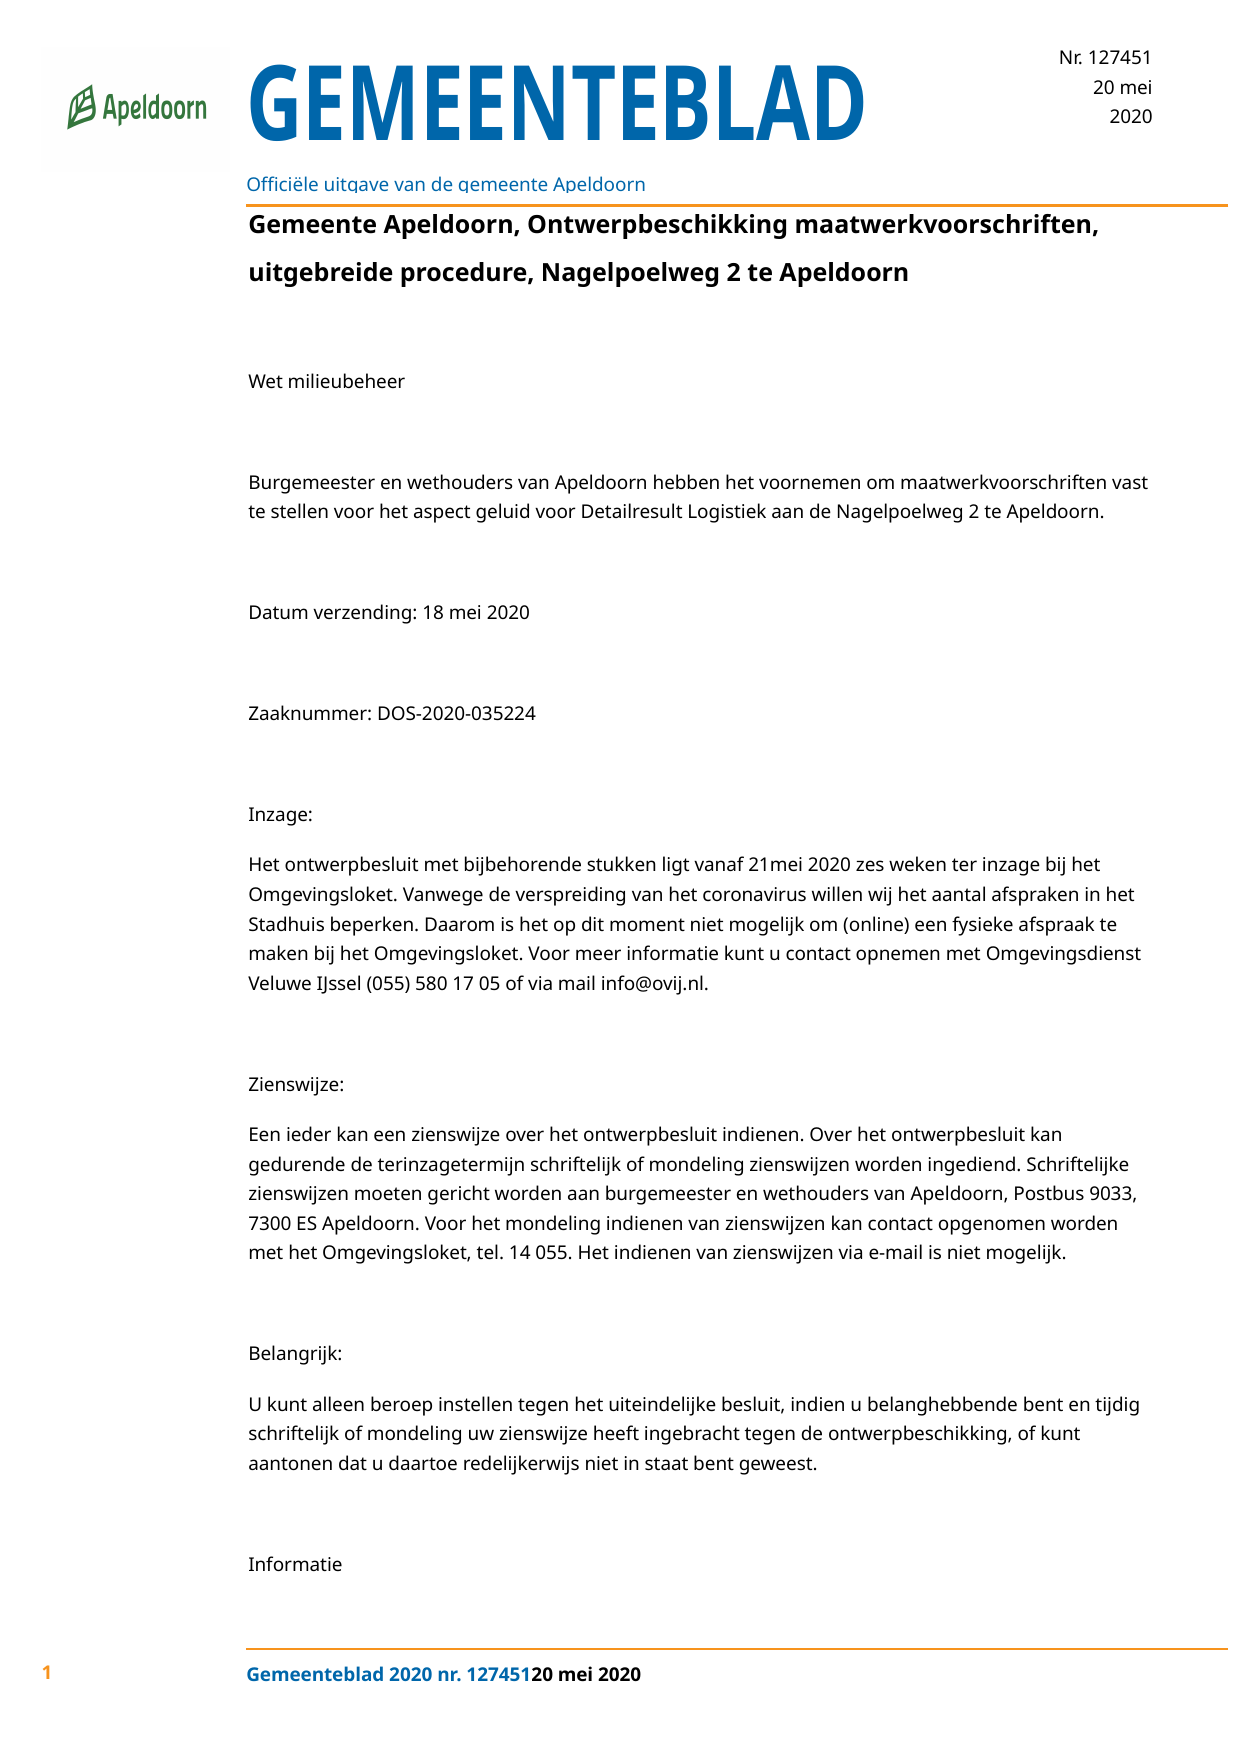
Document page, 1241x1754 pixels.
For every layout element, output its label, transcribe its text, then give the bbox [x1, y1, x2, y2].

text Zaaknummer: DOS-2020-035224 [248, 700, 1152, 726]
text Datum verzending: 18 mei 2020 [248, 599, 1152, 625]
text Het ontwerpbesluit met bijbehorende stukken ligt vanaf 21mei 2020 zes weken ter inzage bij het Omgevingsloket. Vanwege de verspreiding van het coronavirus willen wij het aantal afspraken in het Stadhuis beperken. Daarom is het op dit moment niet mogelijk om (online) een fysieke afspraak te maken bij het Omgevingsloket. Voor meer informatie kunt u contact opnemen met Omgevingsdienst Veluwe IJssel (055) 580 17 05 of via mail info@ovij.nl. [248, 852, 1152, 996]
text Informatie [248, 1551, 1152, 1577]
text U kunt alleen beroep instellen tegen het uiteindelijke besluit, indien u belanghebbende bent en tijdig schriftelijk of mondeling uw zienswijze heeft ingebracht tegen de ontwerpbeschikking, of kunt aantonen dat u daartoe redelijkerwijs niet in staat bent geweest. [248, 1391, 1152, 1476]
text Belangrijk: [248, 1340, 1152, 1366]
text Inzage: [248, 801, 1152, 827]
text Gemeente Apeldoorn, Ontwerpbeschikking maatwerkvoorschriften, uitgebreide procedure, Nagelpoelweg 2 te Apeldoorn [248, 207, 1152, 288]
text Wet milieubeheer [248, 368, 1152, 394]
text Een ieder kan een zienswijze over het ontwerpbesluit indienen. Over het ontwerpbesluit kan gedurende de terinzagetermijn schriftelijk of mondeling zienswijzen worden ingediend. Schriftelijke zienswijzen moeten gericht worden aan burgemeester en wethouders van Apeldoorn, Postbus 9033, 7300 ES Apeldoorn. Voor het mondeling indienen van zienswijzen kan contact opgenomen worden met het Omgevingsloket, tel. 14 055. Het indienen van zienswijzen via e-mail is niet mogelijk. [248, 1121, 1152, 1265]
text Zienswijze: [248, 1071, 1152, 1097]
text Burgemeester en wethouders van Apeldoorn hebben het voornemen om maatwerkvoorschriften vast te stellen voor het aspect geluid voor Detailresult Logistiek aan de Nagelpoelweg 2 te Apeldoorn. [248, 469, 1152, 524]
picture [41, 47, 231, 172]
